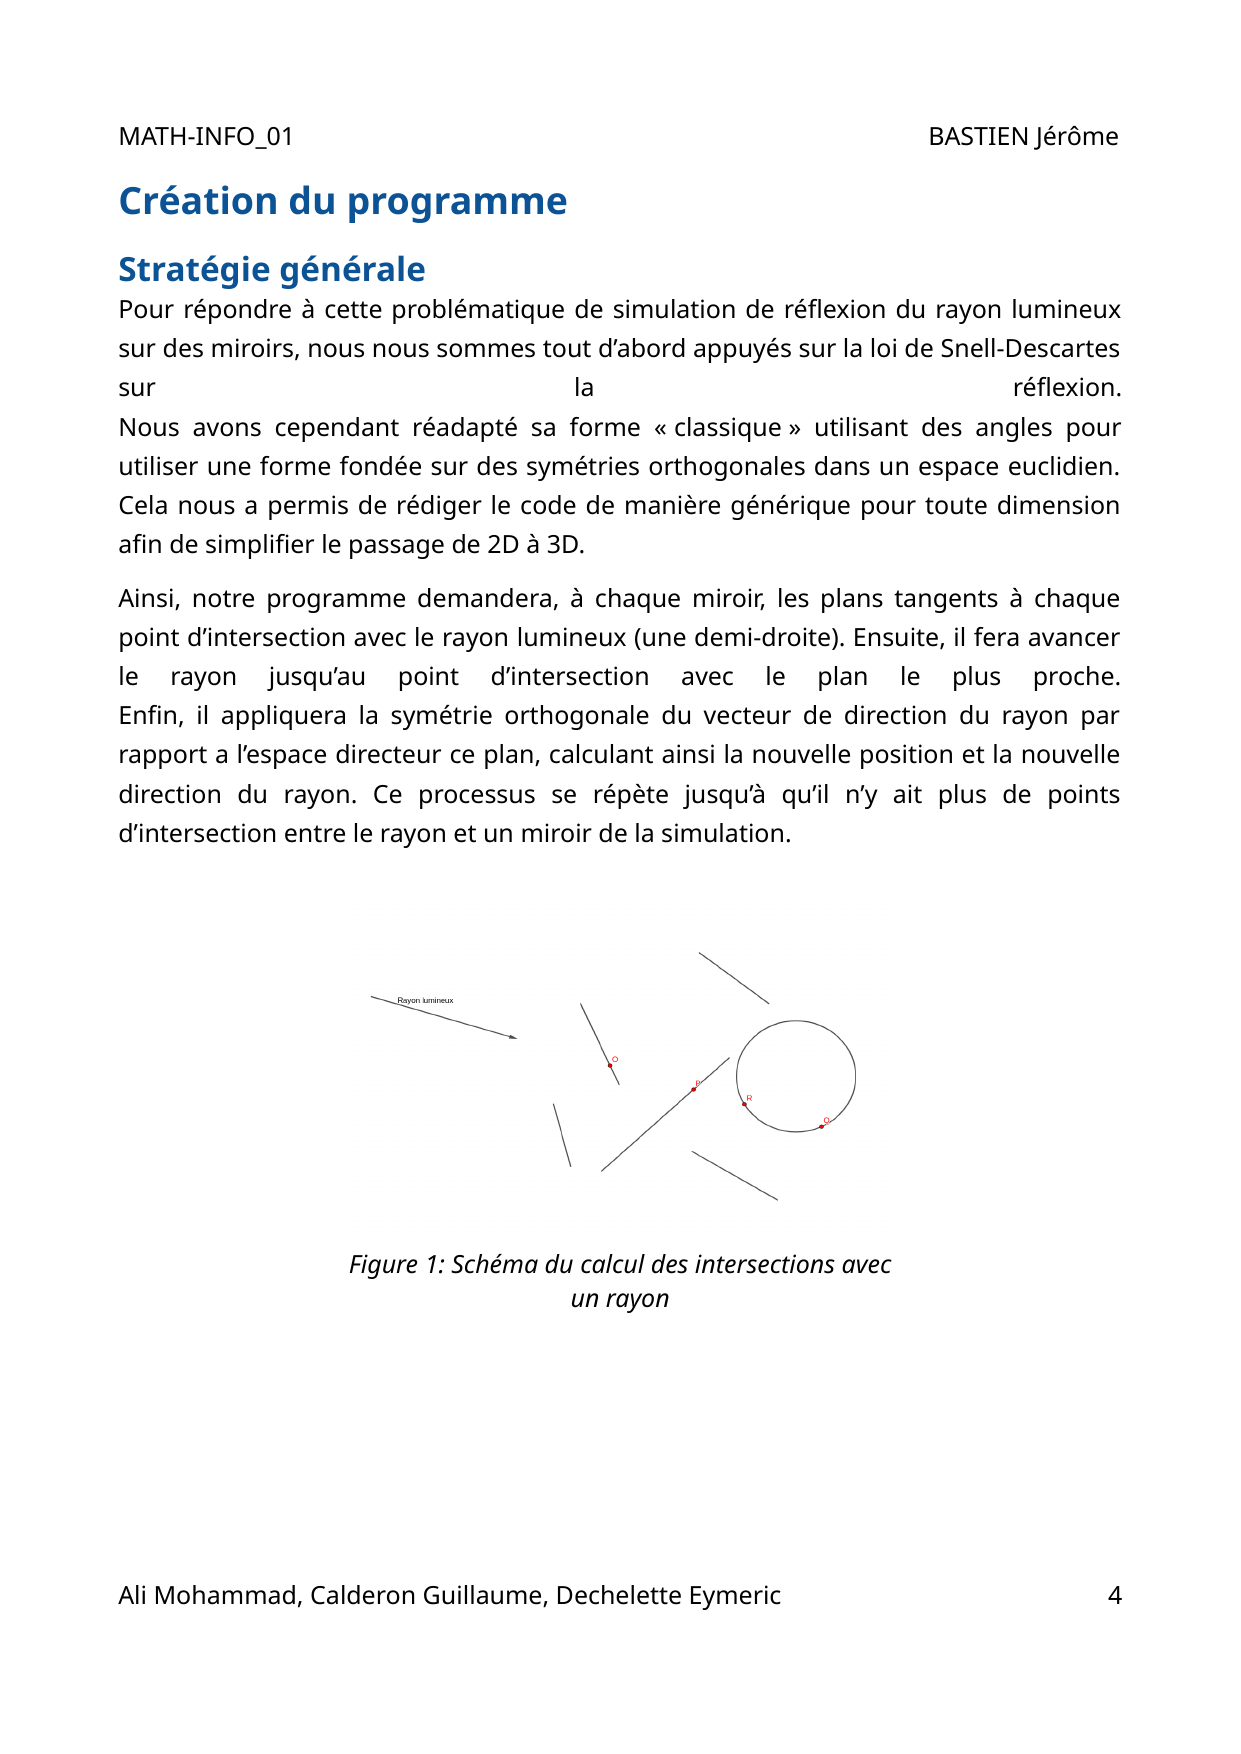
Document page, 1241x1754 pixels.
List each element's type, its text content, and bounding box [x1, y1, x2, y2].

text Ainsi, notre programme demandera, à chaque miroir, les plans tangents à chaque point d’intersection avec le rayon lumineux (une demi-droite). Ensuite, il fera avancer le rayon jusqu’au point d’intersection avec le plan le plus proche. Enfin, il appliquera la symétrie orthogonale du vecteur de direction du rayon par rapport a l’espace directeur ce plan, calculant ainsi la nouvelle position et la nouvelle direction du rayon. Ce processus se répète jusqu’à qu’il n’y ait plus de points d’intersection entre le rayon et un miroir de la simulation. [118, 580, 1122, 849]
text Figure 1: Schéma du calcul des intersections avec un rayon [346, 1247, 894, 1315]
subtitle Stratégie générale [118, 246, 1122, 292]
subtitle Création du programme [118, 174, 1122, 225]
picture [345, 899, 895, 1247]
text Pour répondre à cette problématique de simulation de réflexion du rayon lumineux sur des miroirs, nous nous sommes tout d’abord appuyés sur la loi de Snell-Descartes sur la réflexion. Nous avons cependant réadapté sa forme « classique » utilisant des angles pour utiliser une forme fondée sur des symétries orthogonales dans un espace euclidien. Cela nous a permis de rédiger le code de manière générique pour toute dimension afin de simplifier le passage de 2D à 3D. [118, 292, 1122, 561]
